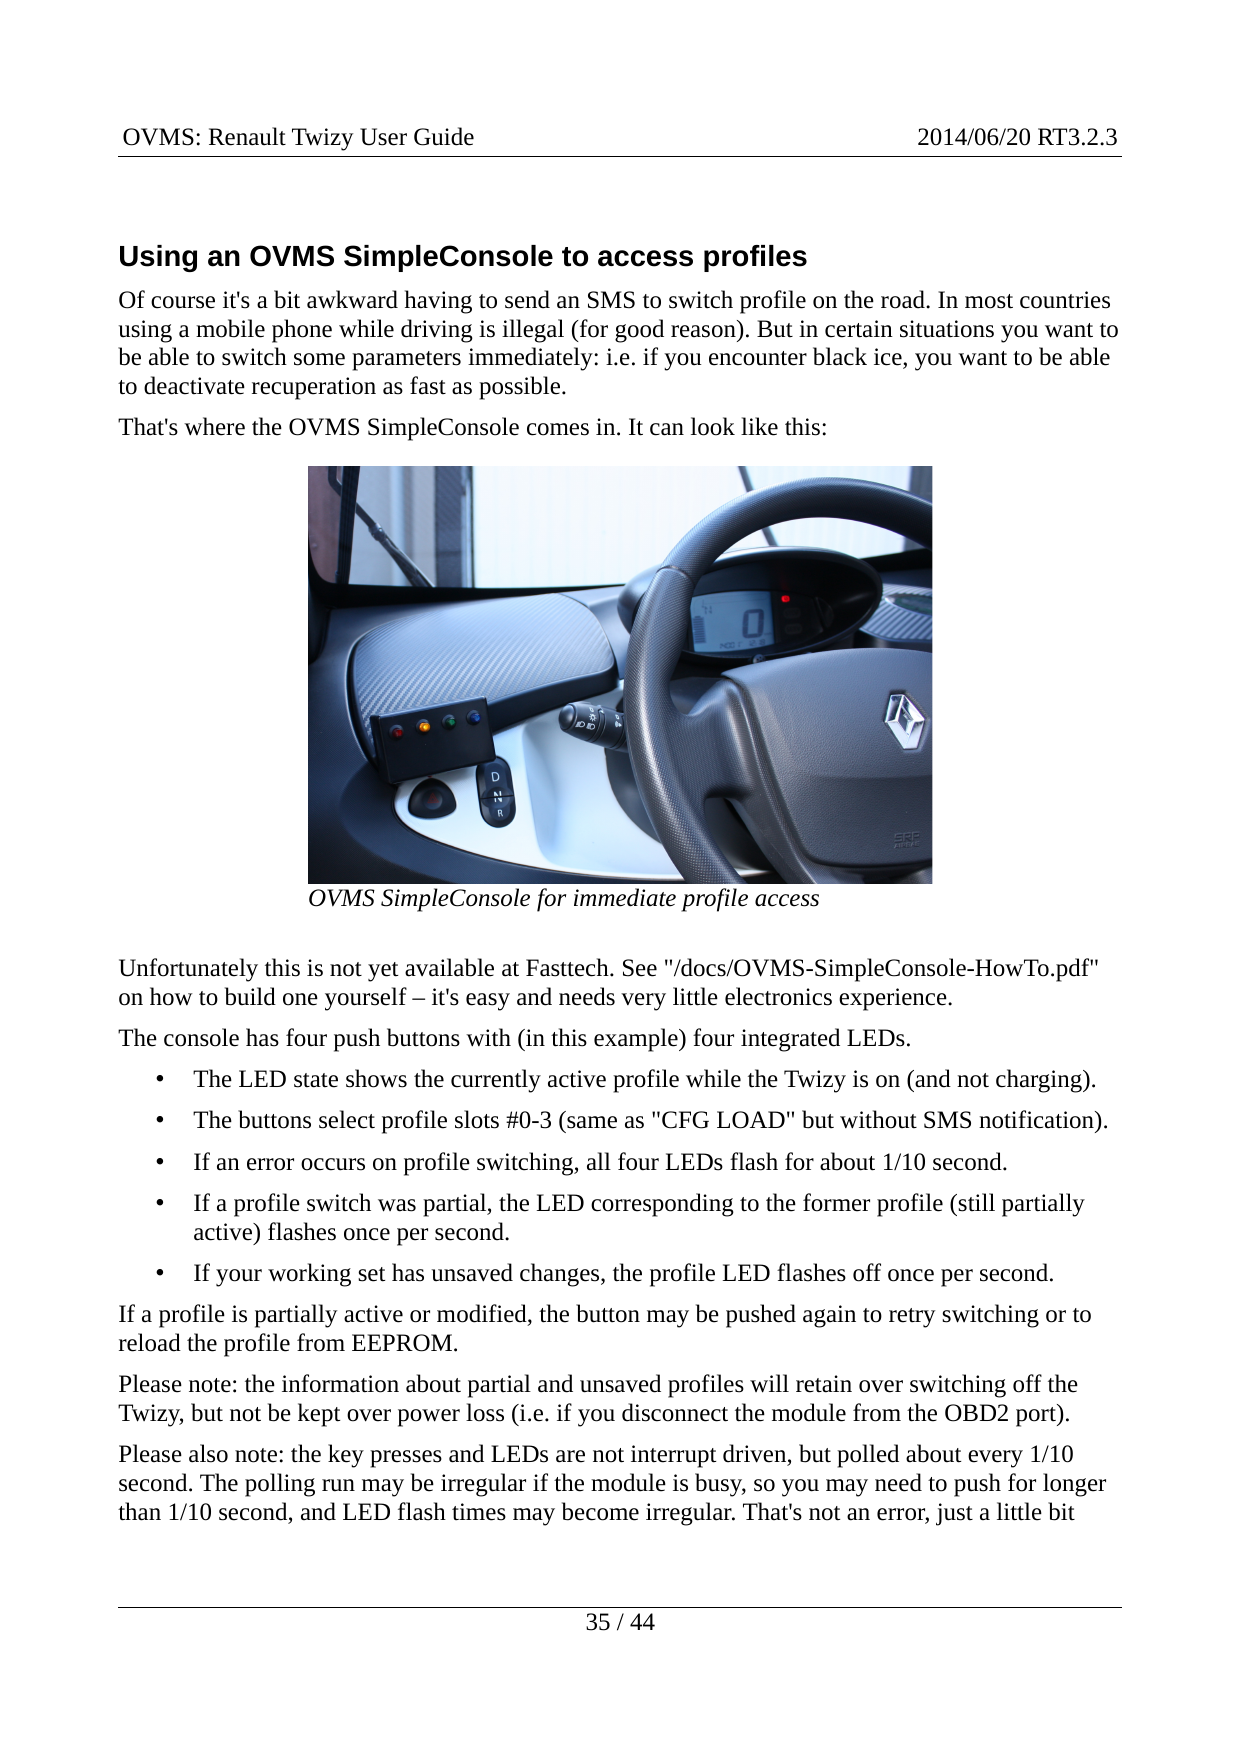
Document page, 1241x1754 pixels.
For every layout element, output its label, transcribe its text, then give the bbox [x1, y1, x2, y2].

list If a profile switch was partial, the LED corresponding to the former profile (still partially active) flashes once per second. [156, 1188, 1122, 1246]
list The LED state shows the currently active profile while the Twizy is on (and not charging). [156, 1064, 1122, 1093]
text OVMS SimpleConsole for immediate profile access [308, 884, 932, 912]
text Please also note: the key presses and LEDs are not interrupt driven, but polled about every 1/10 second. The polling run may be irregular if the module is busy, so you may need to push for longer than 1/10 second, and LED flash times may become irregular. That's not an error, just a little bit [118, 1439, 1122, 1526]
text Of course it's a bit awkward having to send an SMS to switch profile on the road. In most countries using a mobile phone while driving is illegal (for good reason). But in certain situations you want to be able to switch some parameters immediately: i.e. if you encounter black ice, you want to be able to deactivate recuperation as fast as possible. [118, 285, 1122, 400]
picture [308, 466, 933, 884]
list The buttons select profile slots #0-3 (same as "CFG LOAD" but without SMS notification). [156, 1106, 1122, 1134]
text Unfortunately this is not yet available at Fasttech. See "/docs/OVMS-SimpleConsole-HowTo.pdf" on how to build one yourself – it's easy and needs very little electronics experience. [118, 953, 1122, 1011]
text Please note: the information about partial and unsaved profiles will retain over switching off the Twizy, but not be kept over power loss (i.e. if you disconnect the module from the OBD2 port). [118, 1369, 1122, 1427]
list If your working set has unsaved changes, the profile LED flashes off once per second. [156, 1258, 1122, 1287]
text The console has four push buttons with (in this example) four integrated LEDs. [118, 1023, 1122, 1052]
text That's where the OVMS SimpleConsole comes in. It can look like this: [118, 412, 1122, 441]
list If an error occurs on profile switching, all four LEDs flash for about 1/10 second. [156, 1147, 1122, 1176]
text If a profile is partially active or modified, the button may be pushed again to retry switching or to reload the profile from EEPROM. [118, 1299, 1122, 1357]
subtitle Using an OVMS SimpleConsole to access profiles [118, 239, 1122, 272]
